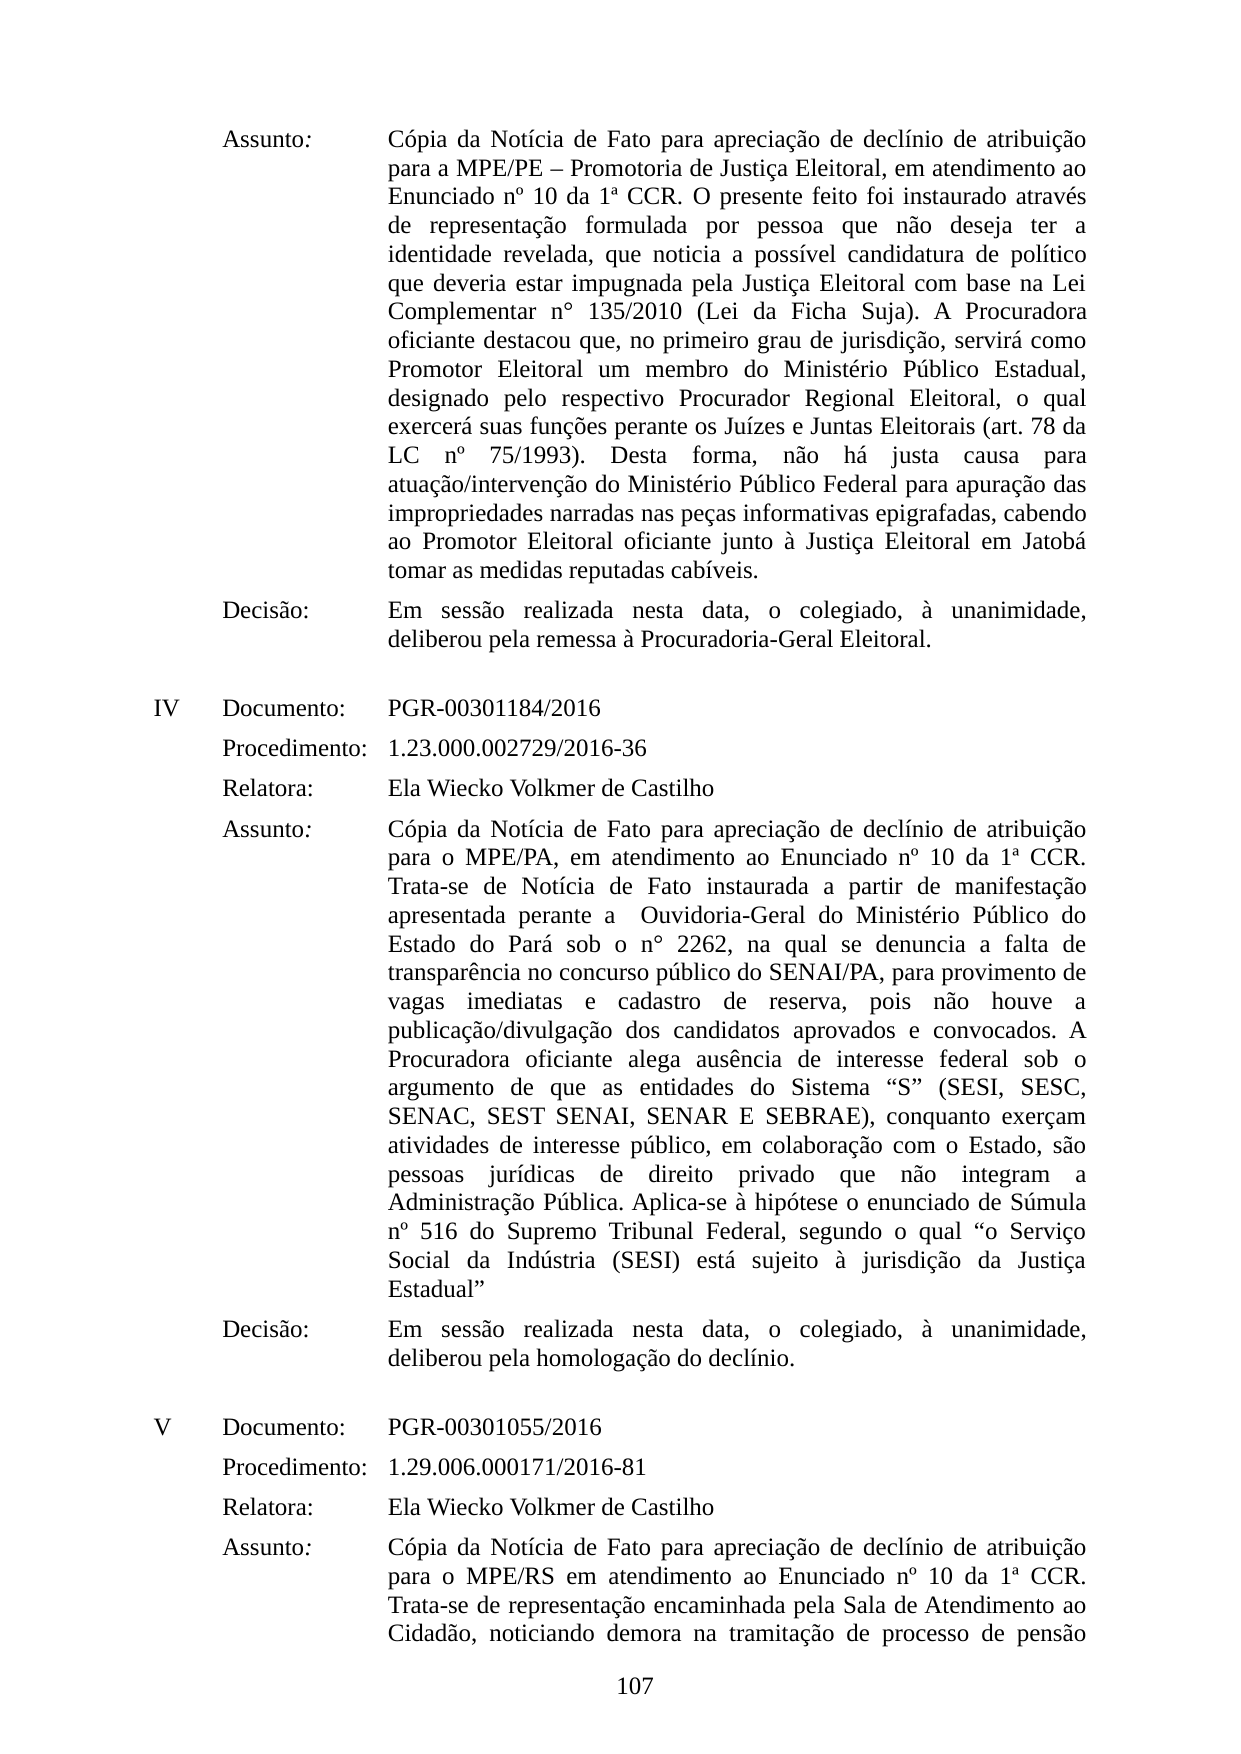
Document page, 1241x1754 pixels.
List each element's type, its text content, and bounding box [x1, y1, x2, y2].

table_cell Ela Wiecko Volkmer de Castilho [382, 1486, 1093, 1526]
table_header IV [148, 687, 216, 727]
table_header Documento: [216, 1406, 382, 1446]
table_header PGR-00301055/2016 [382, 1406, 1093, 1446]
table_cell 1.29.006.000171/2016-81 [382, 1446, 1093, 1486]
table_header V [148, 1406, 216, 1446]
table_cell Procedimento: [216, 1446, 382, 1486]
table_cell [148, 1526, 216, 1653]
table_cell Assunto: [216, 808, 382, 1308]
table_cell Relatora: [216, 768, 382, 808]
table_cell [148, 768, 216, 808]
table_cell Relatora: [216, 1486, 382, 1526]
table_cell Cópia da Notícia de Fato para apreciação de declínio de atribuição para a MPE/PE – Promotoria de Justiça Eleitoral, em atendimento ao Enunciado nº 10 da 1ª CCR. O presente feito foi instaurado através de representação formulada por pessoa que não deseja ter a identidade revelada, que noticia a possível candidatura de político que deveria estar impugnada pela Justiça Eleitoral com base na Lei Complementar n° 135/2010 (Lei da Ficha Suja). A Procuradora oficiante destacou que, no primeiro grau de jurisdição, servirá como Promotor Eleitoral um membro do Ministério Público Estadual, designado pelo respectivo Procurador Regional Eleitoral, o qual exercerá suas funções perante os Juízes e Juntas Eleitorais (art. 78 da LC nº 75/1993). Desta forma, não há justa causa para atuação/intervenção do Ministério Público Federal para apuração das impropriedades narradas nas peças informativas epigrafadas, cabendo ao Promotor Eleitoral oficiante junto à Justiça Eleitoral em Jatobá tomar as medidas reputadas cabíveis. [382, 118, 1093, 589]
table_cell [148, 1486, 216, 1526]
table_cell [148, 728, 216, 768]
table_cell Assunto: [216, 118, 382, 589]
table_cell Em sessão realizada nesta data, o colegiado, à unanimidade, deliberou pela homologação do declínio. [382, 1308, 1093, 1377]
table_cell Ela Wiecko Volkmer de Castilho [382, 768, 1093, 808]
table_cell [148, 590, 216, 658]
table_cell Cópia da Notícia de Fato para apreciação de declínio de atribuição para o MPE/PA, em atendimento ao Enunciado nº 10 da 1ª CCR. Trata-se de Notícia de Fato instaurada a partir de manifestação apresentada perante a Ouvidoria-Geral do Ministério Público do Estado do Pará sob o n° 2262, na qual se denuncia a falta de transparência no concurso público do SENAI/PA, para provimento de vagas imediatas e cadastro de reserva, pois não houve a publicação/divulgação dos candidatos aprovados e convocados. A Procuradora oficiante alega ausência de interesse federal sob o argumento de que as entidades do Sistema “S” (SESI, SESC, SENAC, SEST SENAI, SENAR E SEBRAE), conquanto exerçam atividades de interesse público, em colaboração com o Estado, são pessoas jurídicas de direito privado que não integram a Administração Pública. Aplica-se à hipótese o enunciado de Súmula nº 516 do Supremo Tribunal Federal, segundo o qual “o Serviço Social da Indústria (SESI) está sujeito à jurisdição da Justiça Estadual” [382, 808, 1093, 1308]
table_header Documento: [216, 687, 382, 727]
table_cell Assunto: [216, 1526, 382, 1653]
table_cell Em sessão realizada nesta data, o colegiado, à unanimidade, deliberou pela remessa à Procuradoria-Geral Eleitoral. [382, 590, 1093, 658]
table_cell [148, 1446, 216, 1486]
table_cell Decisão: [216, 590, 382, 658]
table_header PGR-00301184/2016 [382, 687, 1093, 727]
table_cell [148, 808, 216, 1308]
table_cell [148, 118, 216, 589]
table_cell Procedimento: [216, 728, 382, 768]
table_cell Decisão: [216, 1308, 382, 1377]
table_cell Cópia da Notícia de Fato para apreciação de declínio de atribuição para o MPE/RS em atendimento ao Enunciado nº 10 da 1ª CCR. Trata-se de representação encaminhada pela Sala de Atendimento ao Cidadão, noticiando demora na tramitação de processo de pensão [382, 1526, 1093, 1653]
table_cell [148, 1308, 216, 1377]
table_cell 1.23.000.002729/2016-36 [382, 728, 1093, 768]
